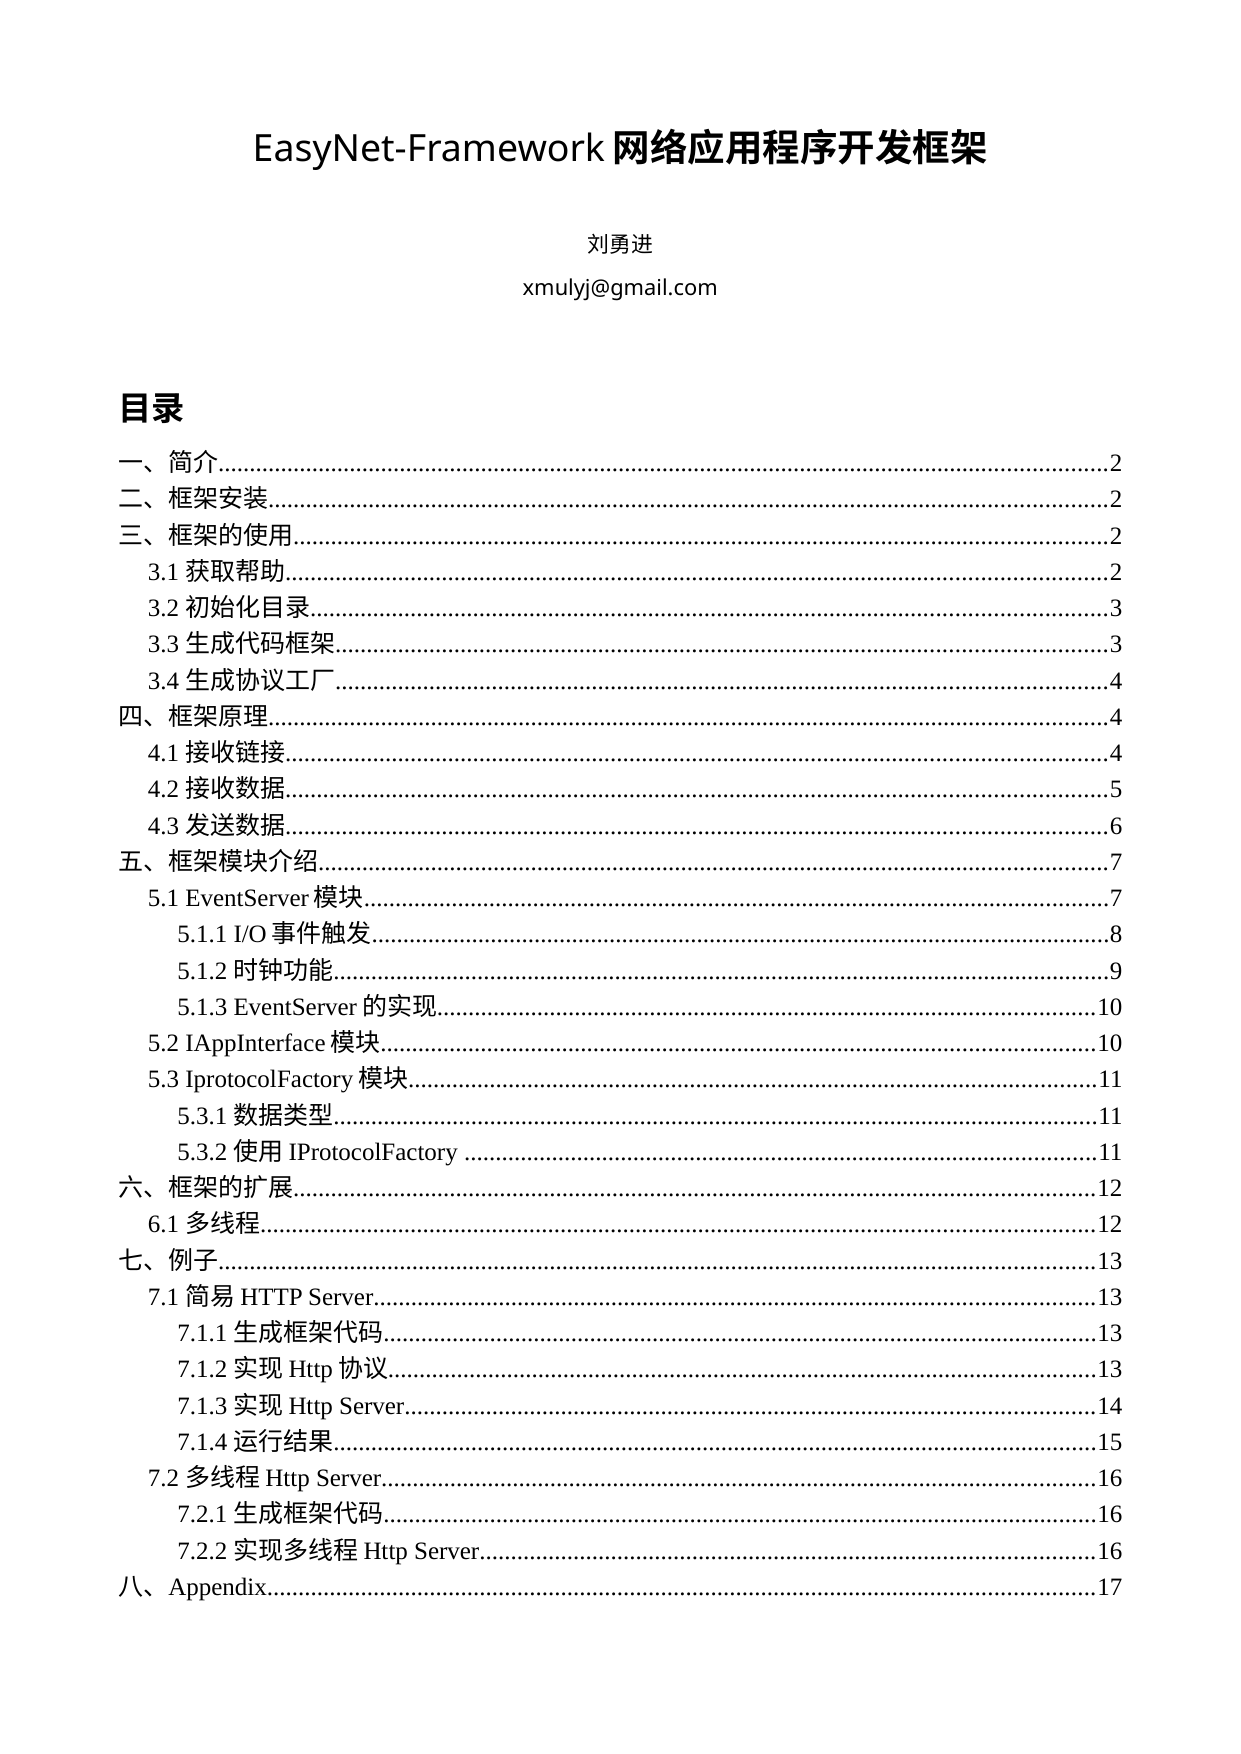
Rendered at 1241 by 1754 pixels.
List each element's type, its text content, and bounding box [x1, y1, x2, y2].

text 7.1.4 运行结果 15 [177, 1421, 1122, 1458]
text 4.1 接收链接 4 [148, 733, 1122, 769]
text xmulyj@gmail.com [118, 272, 1122, 301]
text 5.2 IAppInterface模块 10 [148, 1023, 1122, 1059]
text 八、Appendix 17 [118, 1566, 1122, 1603]
subtitle 目录 [118, 382, 1122, 430]
text 5.3 IprotocolFactory模块 11 [148, 1059, 1122, 1095]
text 7.2.1 生成框架代码 16 [177, 1494, 1122, 1530]
text 3.3 生成代码框架 3 [148, 624, 1122, 660]
text 7.2.2 实现多线程Http Server 16 [177, 1530, 1122, 1566]
text 7.1.2 实现Http协议 13 [177, 1349, 1122, 1385]
text 二、框架安装 2 [118, 479, 1122, 515]
text 3.1 获取帮助 2 [148, 551, 1122, 588]
text 7.1 简易HTTP Server 13 [148, 1276, 1122, 1313]
text 3.4 生成协议工厂 4 [148, 660, 1122, 696]
text 七、例子 13 [118, 1240, 1122, 1276]
text 6.1 多线程 12 [148, 1204, 1122, 1240]
text 5.1.1 I/O事件触发 8 [177, 914, 1122, 950]
text 3.2 初始化目录 3 [148, 588, 1122, 624]
text 六、框架的扩展 12 [118, 1168, 1122, 1204]
text 三、框架的使用 2 [118, 515, 1122, 551]
text EasyNet-Framework网络应用程序开发框架 [118, 118, 1122, 173]
text 5.1 EventServer模块 7 [148, 878, 1122, 914]
text 7.1.1 生成框架代码 13 [177, 1313, 1122, 1349]
text 7.1.3 实现Http Server 14 [177, 1385, 1122, 1421]
text 5.1.2 时钟功能 9 [177, 950, 1122, 986]
text 一、简介 2 [118, 443, 1122, 479]
text 5.3.1 数据类型 11 [177, 1095, 1122, 1131]
text 5.3.2 使用IProtocolFactory 11 [177, 1131, 1122, 1168]
text 刘勇进 [118, 227, 1122, 259]
text 4.2 接收数据 5 [148, 769, 1122, 805]
text 五、框架模块介绍 7 [118, 841, 1122, 878]
text 5.1.3 EventServer的实现 10 [177, 986, 1122, 1023]
text 7.2 多线程Http Server 16 [148, 1458, 1122, 1494]
text 4.3 发送数据 6 [148, 805, 1122, 841]
text 四、框架原理 4 [118, 696, 1122, 733]
